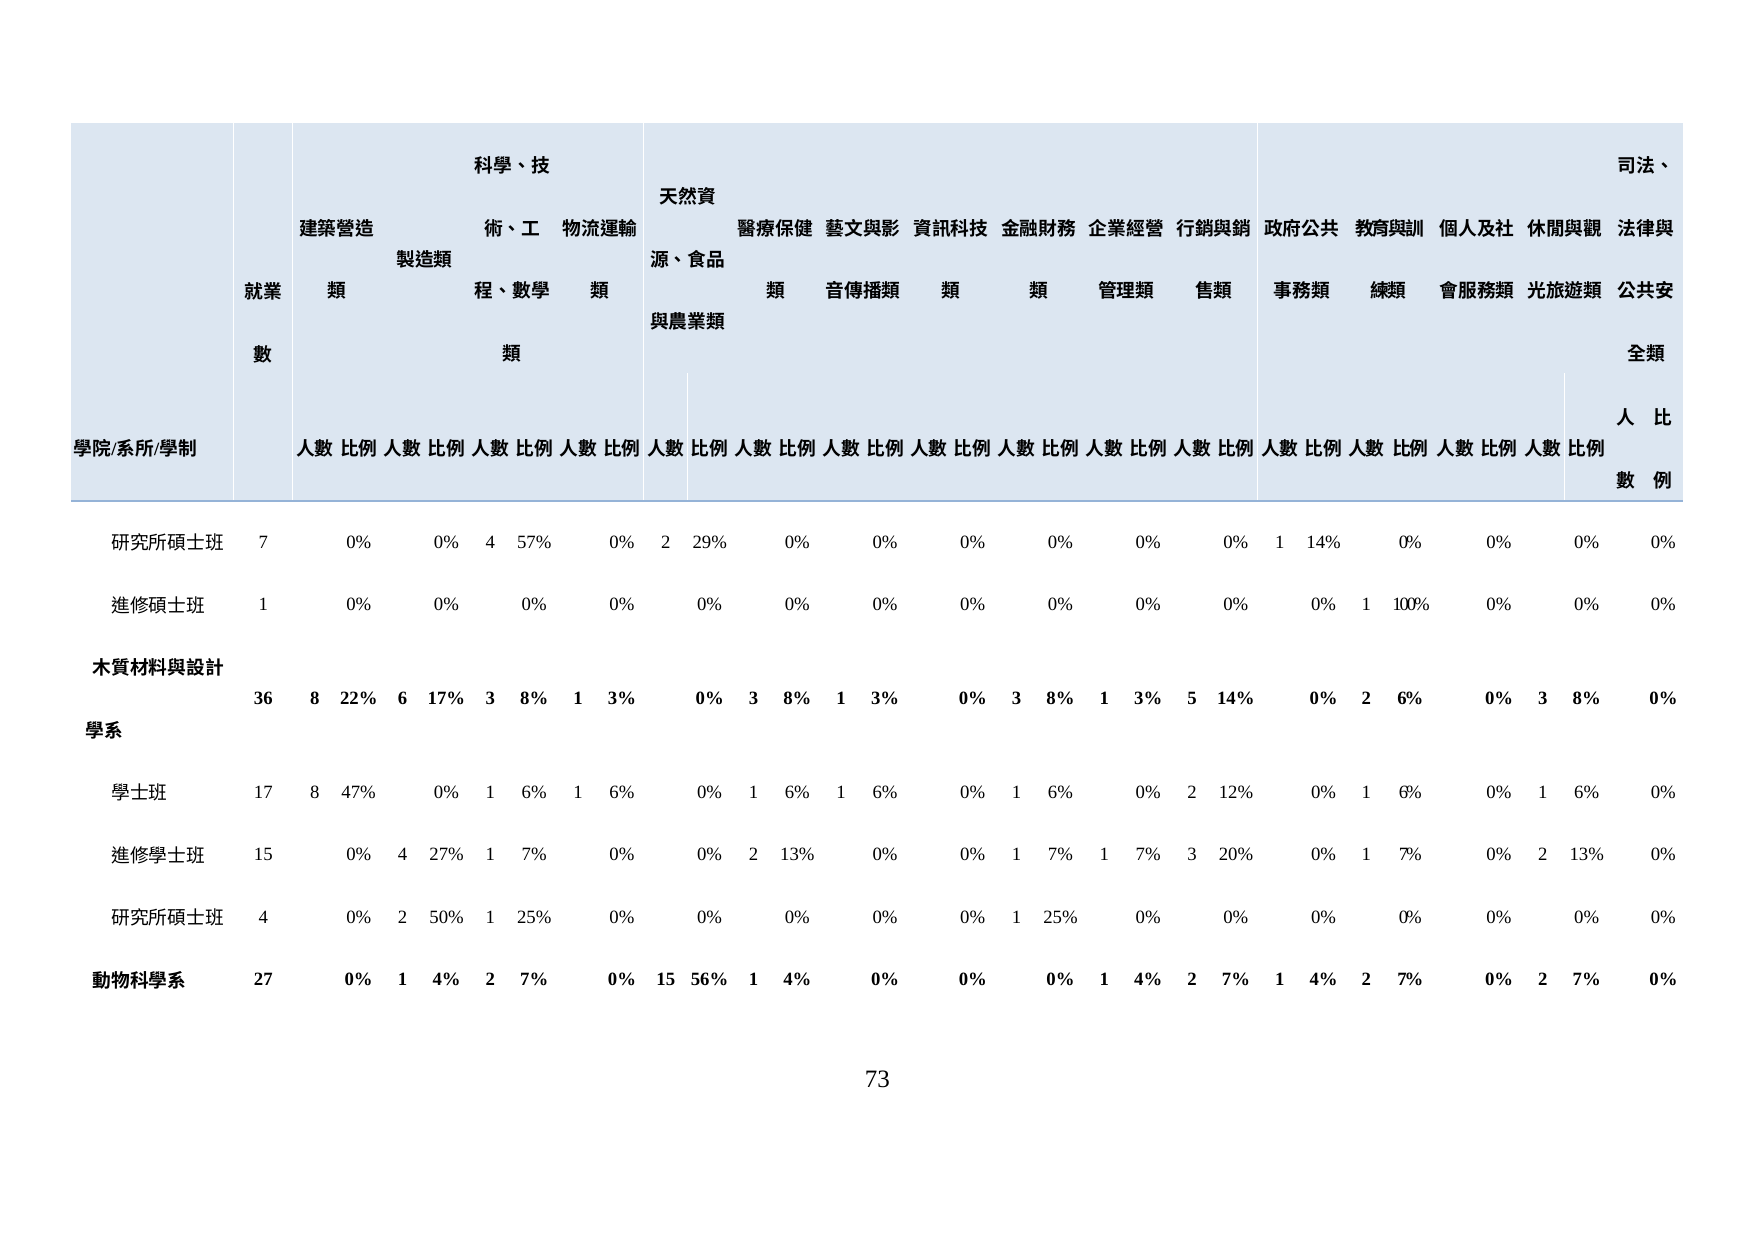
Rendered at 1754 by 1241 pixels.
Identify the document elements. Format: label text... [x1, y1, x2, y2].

table_cell 0% [1214, 502, 1257, 562]
table_cell 1 [1082, 625, 1126, 750]
table_cell 3% [863, 625, 907, 750]
table_cell 比例 [424, 373, 468, 500]
table_cell 12% [1214, 750, 1257, 812]
table_cell [468, 562, 512, 625]
table_cell 100% [1389, 562, 1433, 625]
table_cell 比例 [1477, 373, 1521, 500]
table_cell 7% [1214, 937, 1257, 1000]
table_cell 0% [1038, 502, 1082, 562]
table_cell [1433, 625, 1477, 750]
table_cell 1 [994, 812, 1038, 875]
table_cell 0% [1038, 937, 1082, 1000]
table_cell 0% [1565, 502, 1608, 562]
table_header 休閒與觀光旅遊類 [1521, 123, 1608, 373]
table_cell [1433, 562, 1477, 625]
table_cell [644, 812, 687, 875]
table_cell 0% [1477, 502, 1521, 562]
table_cell 人數 [731, 373, 775, 500]
table_cell 0% [951, 937, 994, 1000]
table_cell 6% [1389, 750, 1433, 812]
table_cell 0% [1477, 750, 1521, 812]
table_cell 人數 [1433, 373, 1477, 500]
table_cell [1258, 625, 1301, 750]
table_cell [731, 562, 775, 625]
table_cell 0% [1477, 812, 1521, 875]
table_cell 4% [424, 937, 468, 1000]
table_cell 3 [731, 625, 775, 750]
table_cell [293, 812, 336, 875]
table_cell [1345, 875, 1389, 937]
table_cell 17 [234, 750, 292, 812]
table_cell 6% [600, 750, 643, 812]
table_cell 0% [688, 625, 731, 750]
table_cell 1 [556, 750, 600, 812]
table_cell 0% [336, 875, 380, 937]
table_cell 27% [424, 812, 468, 875]
table_cell 1 [380, 937, 424, 1000]
table_cell 人數 [1170, 373, 1214, 500]
table_cell 2 [731, 812, 775, 875]
table_cell 學院/系所/學制 [71, 373, 233, 500]
table_cell 0% [1389, 875, 1433, 937]
table_cell 0% [1565, 875, 1608, 937]
table_cell 3 [1521, 625, 1564, 750]
table_cell 人數 [293, 373, 336, 500]
table_cell [1082, 562, 1126, 625]
table_cell [644, 875, 687, 937]
table_cell 0% [951, 812, 994, 875]
table_cell 0% [951, 750, 994, 812]
table_cell 人數 [994, 373, 1038, 500]
table_cell 2 [1345, 625, 1389, 750]
table_cell 比例 [951, 373, 994, 500]
table_cell 0% [600, 875, 643, 937]
table_cell 0% [775, 502, 819, 562]
table_cell 比例 [336, 373, 380, 500]
table_cell [1521, 875, 1564, 937]
table_cell 0% [1126, 502, 1170, 562]
table_cell [1170, 502, 1214, 562]
table_cell 人數 [556, 373, 600, 500]
table_header 建築營造類 [293, 123, 380, 373]
table_cell 13% [1565, 812, 1608, 875]
table_cell [907, 875, 951, 937]
table_cell 7% [1389, 937, 1433, 1000]
table_cell 7% [1565, 937, 1608, 1000]
table_cell 0% [1301, 562, 1345, 625]
table_cell 29% [688, 502, 731, 562]
table_cell 0% [951, 562, 994, 625]
table_cell 25% [1038, 875, 1082, 937]
table_cell [907, 625, 951, 750]
table_header 藝文與影音傳播類 [819, 123, 907, 373]
table_cell 4 [380, 812, 424, 875]
table_cell 0% [600, 937, 643, 1000]
table_cell 56% [688, 937, 731, 1000]
table_cell 2 [644, 502, 687, 562]
table_cell 0% [600, 502, 643, 562]
table_cell [293, 502, 336, 562]
table_cell [819, 875, 863, 937]
table_header 天然資源、食品與農業類 [644, 123, 731, 373]
table_cell [819, 812, 863, 875]
table_cell [1608, 750, 1643, 812]
table_cell 0% [1126, 750, 1170, 812]
table_cell 木質材料與設計學系 [71, 625, 233, 750]
table_cell [819, 562, 863, 625]
table_cell 1 [468, 875, 512, 937]
table_cell [907, 502, 951, 562]
table_cell 0% [512, 562, 556, 625]
table_cell 人數 [644, 373, 687, 500]
table_cell [380, 750, 424, 812]
table_cell [293, 875, 336, 937]
table_cell 0% [600, 562, 643, 625]
table_cell 研究所碩士班 [71, 875, 233, 937]
table_cell 8% [1565, 625, 1608, 750]
table_header 教育與訓練類 [1345, 123, 1433, 373]
table_cell [1345, 502, 1389, 562]
table_cell 0% [688, 750, 731, 812]
table_cell 0% [775, 562, 819, 625]
table_cell 1 [819, 625, 863, 750]
table_cell [1433, 937, 1477, 1000]
table_cell 2 [380, 875, 424, 937]
table_cell 1 [1345, 812, 1389, 875]
table_cell 8 [293, 625, 336, 750]
table_cell 25% [512, 875, 556, 937]
table_cell [1433, 812, 1477, 875]
table_cell [819, 937, 863, 1000]
table_cell 1 [468, 812, 512, 875]
table_cell [731, 502, 775, 562]
table_cell [1258, 750, 1301, 812]
table_cell 比例 [512, 373, 556, 500]
table_cell [644, 625, 687, 750]
table_cell 14% [1214, 625, 1257, 750]
table_cell 0% [1565, 562, 1608, 625]
table_cell 0% [1477, 625, 1521, 750]
table_cell [994, 937, 1038, 1000]
table_cell 7 [234, 502, 292, 562]
table_cell 6 [380, 625, 424, 750]
table_cell 比例 [1389, 373, 1433, 500]
table_cell [994, 562, 1038, 625]
table_cell 8% [775, 625, 819, 750]
table_cell 0% [863, 937, 907, 1000]
table_cell 0% [775, 875, 819, 937]
table_cell [819, 502, 863, 562]
table_cell 1 [1082, 937, 1126, 1000]
table_cell 0% [1643, 812, 1683, 875]
table_cell 2 [1521, 812, 1564, 875]
table_cell [1258, 562, 1301, 625]
table_header 行銷與銷售類 [1170, 123, 1257, 373]
table_cell [1608, 875, 1643, 937]
table_cell 1 [1258, 502, 1301, 562]
table_cell 3 [1170, 812, 1214, 875]
table_header 個人及社會服務類 [1433, 123, 1521, 373]
table_header 司法、法律與公共安全類 [1608, 123, 1683, 373]
table_cell [1521, 562, 1564, 625]
table_cell 0% [1214, 875, 1257, 937]
table_cell 0% [863, 875, 907, 937]
table_cell 0% [1301, 875, 1345, 937]
table_cell 1 [994, 875, 1038, 937]
table_cell 27 [234, 937, 292, 1000]
table_cell 人數 [819, 373, 863, 500]
table_cell 人數 [468, 373, 512, 500]
table_cell 比例 [1126, 373, 1170, 500]
table_cell 比例 [688, 373, 731, 500]
table_cell 7% [1389, 812, 1433, 875]
table_cell 0% [688, 875, 731, 937]
table_cell [1433, 750, 1477, 812]
table_cell 比例 [1038, 373, 1082, 500]
table_cell 0% [1477, 562, 1521, 625]
table_cell 0% [1643, 625, 1683, 750]
table_cell 1 [1258, 937, 1301, 1000]
table_cell 比例 [1643, 373, 1683, 500]
table_cell 學士班 [71, 750, 233, 812]
table_cell [1258, 812, 1301, 875]
table_cell 17% [424, 625, 468, 750]
table_cell 4% [1126, 937, 1170, 1000]
table_cell 0% [1643, 562, 1683, 625]
table_cell 比例 [1301, 373, 1345, 500]
table_cell 4 [234, 875, 292, 937]
table_header 就業數 [234, 123, 292, 500]
table_cell 1 [819, 750, 863, 812]
table_cell 0% [1389, 502, 1433, 562]
table_cell 1 [234, 562, 292, 625]
table_cell 人數 [1521, 373, 1564, 500]
table_cell 15 [234, 812, 292, 875]
table_cell 1 [994, 750, 1038, 812]
table_cell 3% [600, 625, 643, 750]
table_cell 0% [600, 812, 643, 875]
table_cell 5 [1170, 625, 1214, 750]
table_cell [556, 875, 600, 937]
table_cell 0% [1477, 875, 1521, 937]
table_cell 0% [951, 625, 994, 750]
table_cell 比例 [863, 373, 907, 500]
table_cell 0% [1301, 750, 1345, 812]
table_cell [994, 502, 1038, 562]
table_cell [644, 750, 687, 812]
table_cell 1 [1082, 812, 1126, 875]
table_header 企業經營管理類 [1082, 123, 1170, 373]
table_cell [556, 562, 600, 625]
table_cell 3 [994, 625, 1038, 750]
table_header [71, 123, 233, 373]
table_cell [556, 937, 600, 1000]
table_cell 14% [1301, 502, 1345, 562]
table_cell 22% [336, 625, 380, 750]
table_cell 0% [951, 875, 994, 937]
table_cell 7% [512, 937, 556, 1000]
table_header 政府公共事務類 [1258, 123, 1345, 373]
table_cell [1082, 875, 1126, 937]
table_cell 研究所碩士班 [71, 502, 233, 562]
table_cell 0% [424, 502, 468, 562]
table_cell 比例 [1214, 373, 1257, 500]
table_cell 0% [1643, 875, 1683, 937]
table_cell 0% [1214, 562, 1257, 625]
table_cell 0% [1643, 750, 1683, 812]
table_cell 人數 [907, 373, 951, 500]
table_cell 進修學士班 [71, 812, 233, 875]
table_cell 8% [1038, 625, 1082, 750]
table_cell 4% [775, 937, 819, 1000]
table_cell 1 [731, 750, 775, 812]
table_cell 7% [512, 812, 556, 875]
table_cell 0% [1477, 937, 1521, 1000]
table_cell 6% [863, 750, 907, 812]
table_cell 0% [336, 502, 380, 562]
table_cell 15 [644, 937, 687, 1000]
table_cell [1608, 937, 1643, 1000]
table_cell 比例 [775, 373, 819, 500]
table_cell 2 [1170, 937, 1214, 1000]
table_cell 0% [424, 562, 468, 625]
table_cell [380, 562, 424, 625]
table_cell 0% [424, 750, 468, 812]
table_cell 2 [1345, 937, 1389, 1000]
table_cell 進修碩士班 [71, 562, 233, 625]
table_cell 20% [1214, 812, 1257, 875]
table_header 物流運輸類 [556, 123, 643, 373]
table_cell 2 [1170, 750, 1214, 812]
table_cell 8 [293, 750, 336, 812]
table_cell 1 [731, 937, 775, 1000]
table_cell 6% [1389, 625, 1433, 750]
table_cell 6% [775, 750, 819, 812]
table_cell [1608, 502, 1643, 562]
table_cell 0% [863, 502, 907, 562]
table_cell 0% [1038, 562, 1082, 625]
table_cell [1170, 875, 1214, 937]
table_cell 57% [512, 502, 556, 562]
table_cell [1082, 502, 1126, 562]
table_cell 1 [1345, 750, 1389, 812]
table_cell 4% [1301, 937, 1345, 1000]
table_cell 2 [1521, 937, 1564, 1000]
table_cell [644, 562, 687, 625]
table_header 醫療保健類 [731, 123, 819, 373]
table_cell 0% [1301, 812, 1345, 875]
table_cell 47% [336, 750, 380, 812]
table_cell 0% [951, 502, 994, 562]
table_cell 0% [1126, 875, 1170, 937]
table_cell 1 [468, 750, 512, 812]
table_cell [1433, 502, 1477, 562]
table_header 科學、技術、工程、數學類 [468, 123, 556, 373]
table_cell [1608, 812, 1643, 875]
table_cell [380, 502, 424, 562]
table_cell 4 [468, 502, 512, 562]
table_cell 動物科學系 [71, 937, 233, 1000]
table_cell [1082, 750, 1126, 812]
table_cell 1 [1521, 750, 1564, 812]
table_header 資訊科技類 [907, 123, 994, 373]
table_cell 8% [512, 625, 556, 750]
table_cell 3 [468, 625, 512, 750]
table_cell 0% [863, 812, 907, 875]
table_cell 50% [424, 875, 468, 937]
table_cell 人數 [1258, 373, 1301, 500]
table_cell [1170, 562, 1214, 625]
table_cell 7% [1126, 812, 1170, 875]
table_cell 人數 [1345, 373, 1389, 500]
table_cell [293, 562, 336, 625]
table_cell 0% [336, 812, 380, 875]
table_cell 人數 [1608, 373, 1643, 500]
table_cell 6% [512, 750, 556, 812]
table_cell [1521, 502, 1564, 562]
table_cell 比例 [600, 373, 643, 500]
table_cell 0% [1126, 562, 1170, 625]
table_cell 2 [468, 937, 512, 1000]
table_cell [907, 750, 951, 812]
table_cell 36 [234, 625, 292, 750]
table_cell 7% [1038, 812, 1082, 875]
table_cell 0% [863, 562, 907, 625]
table_cell 0% [1643, 937, 1683, 1000]
table_cell 6% [1565, 750, 1608, 812]
table_cell 6% [1038, 750, 1082, 812]
table_cell 0% [688, 562, 731, 625]
table_cell [907, 812, 951, 875]
table_header 金融財務類 [994, 123, 1082, 373]
table_cell 0% [336, 562, 380, 625]
table_cell 3% [1126, 625, 1170, 750]
table_cell 人數 [380, 373, 424, 500]
table_header 製造類 [380, 123, 468, 373]
table_cell 1 [1345, 562, 1389, 625]
table_cell [907, 562, 951, 625]
table_cell [556, 502, 600, 562]
table_cell [731, 875, 775, 937]
table_cell [1608, 625, 1643, 750]
table_cell [293, 937, 336, 1000]
table_cell [1433, 875, 1477, 937]
table_cell 1 [556, 625, 600, 750]
table_cell 0% [336, 937, 380, 1000]
table_cell 13% [775, 812, 819, 875]
table_cell 0% [688, 812, 731, 875]
table_cell 0% [1643, 502, 1683, 562]
table_cell 0% [1301, 625, 1345, 750]
table_cell [1608, 562, 1643, 625]
table_cell [1258, 875, 1301, 937]
table_cell [907, 937, 951, 1000]
table_cell 人數 [1082, 373, 1126, 500]
table_cell [556, 812, 600, 875]
table_cell 比例 [1565, 373, 1608, 500]
